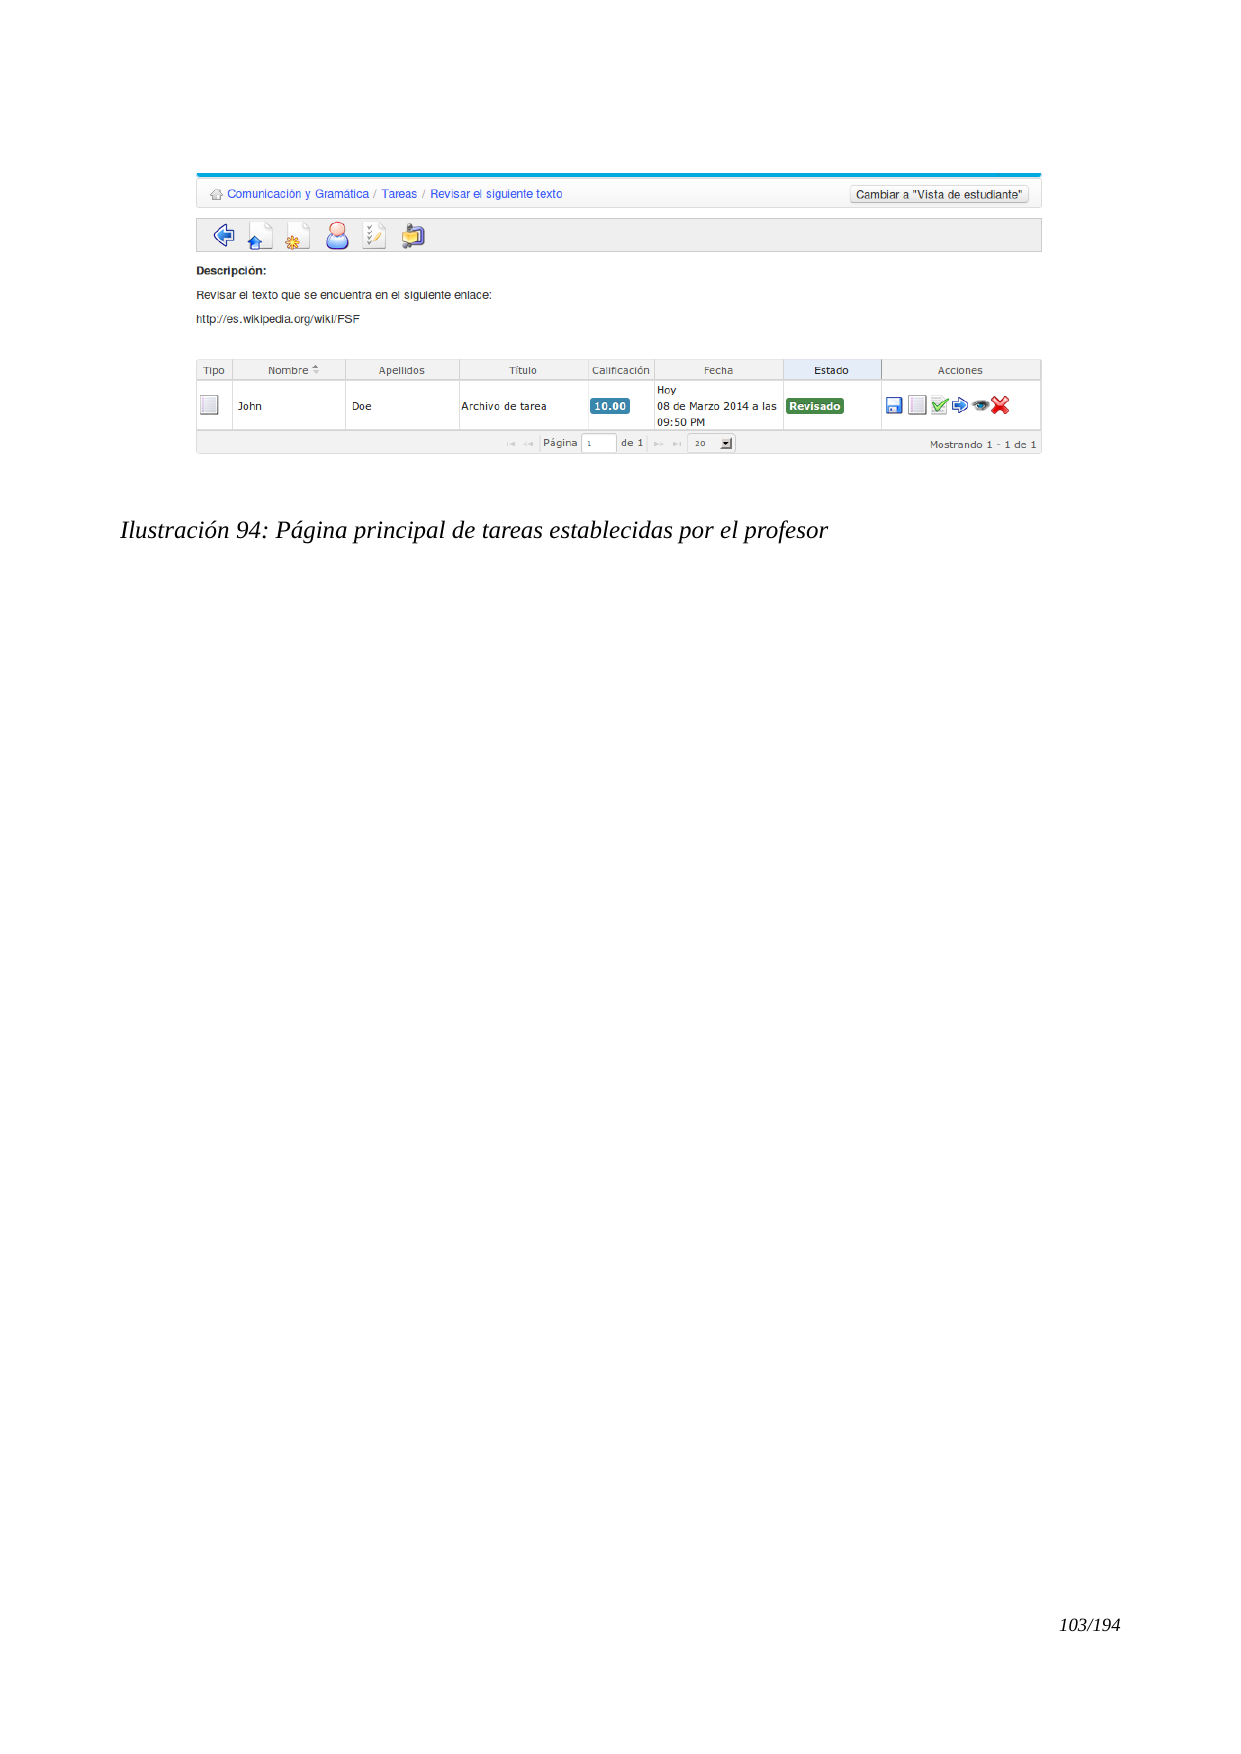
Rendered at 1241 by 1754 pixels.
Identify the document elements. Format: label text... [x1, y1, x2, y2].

text Ilustración 94: Página principal de tareas establecidas por el profesor [120, 515, 1120, 543]
picture [191, 173, 1049, 461]
